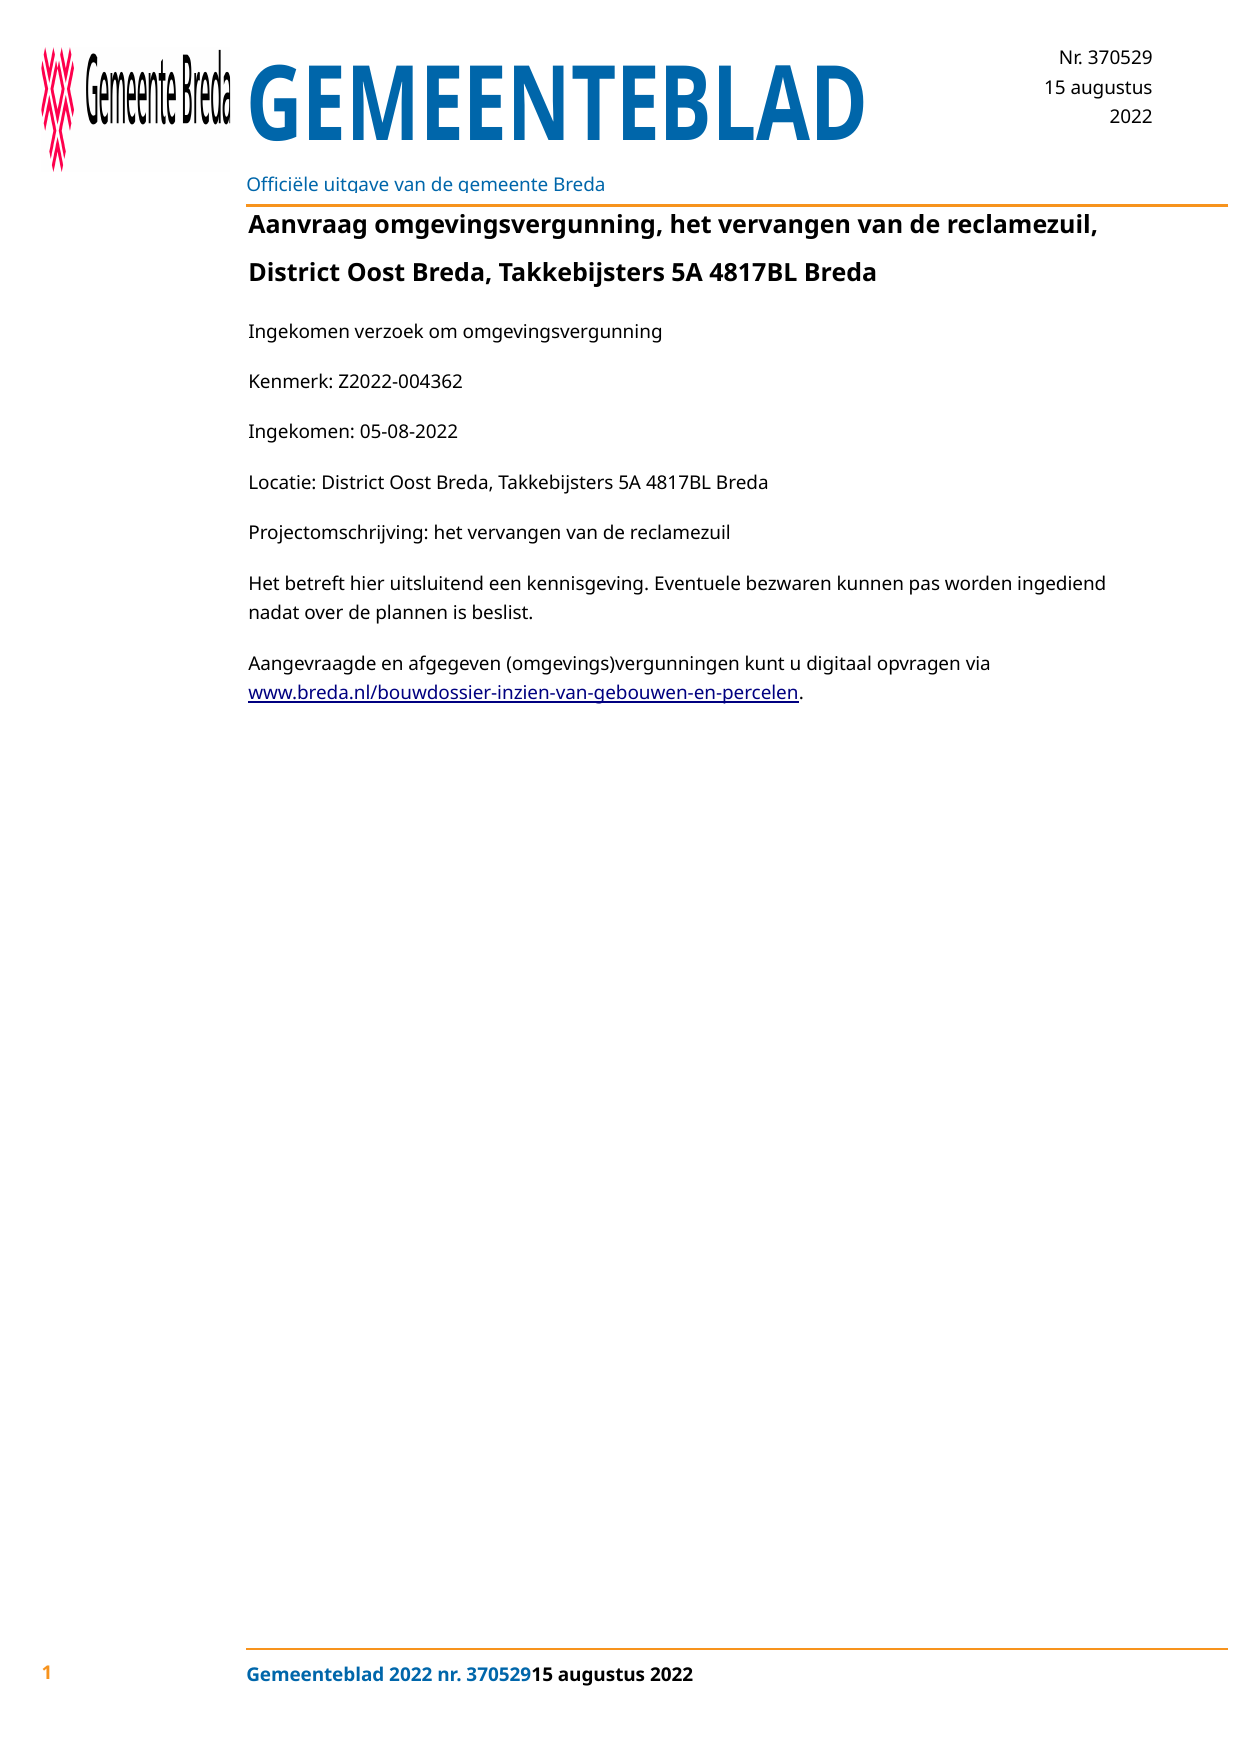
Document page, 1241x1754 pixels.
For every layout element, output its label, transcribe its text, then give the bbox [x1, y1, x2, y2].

text Ingekomen verzoek om omgevingsvergunning [248, 318, 1152, 344]
text Aanvraag omgevingsvergunning, het vervangen van de reclamezuil, District Oost Breda, Takkebijsters 5A 4817BL Breda [248, 207, 1152, 288]
text Projectomschrijving: het vervangen van de reclamezuil [248, 519, 1152, 545]
text Ingekomen: 05-08-2022 [248, 419, 1152, 444]
text Aangevraagde en afgegeven (omgevings)vergunningen kunt u digitaal opvragen via www.breda.nl/bouwdossier-inzien-van-gebouwen-en-percelen. [248, 650, 1152, 705]
picture [41, 47, 231, 172]
text Kenmerk: Z2022-004362 [248, 368, 1152, 394]
text Het betreft hier uitsluitend een kennisgeving. Eventuele bezwaren kunnen pas worden ingediend nadat over de plannen is beslist. [248, 570, 1152, 625]
text Locatie: District Oost Breda, Takkebijsters 5A 4817BL Breda [248, 469, 1152, 495]
